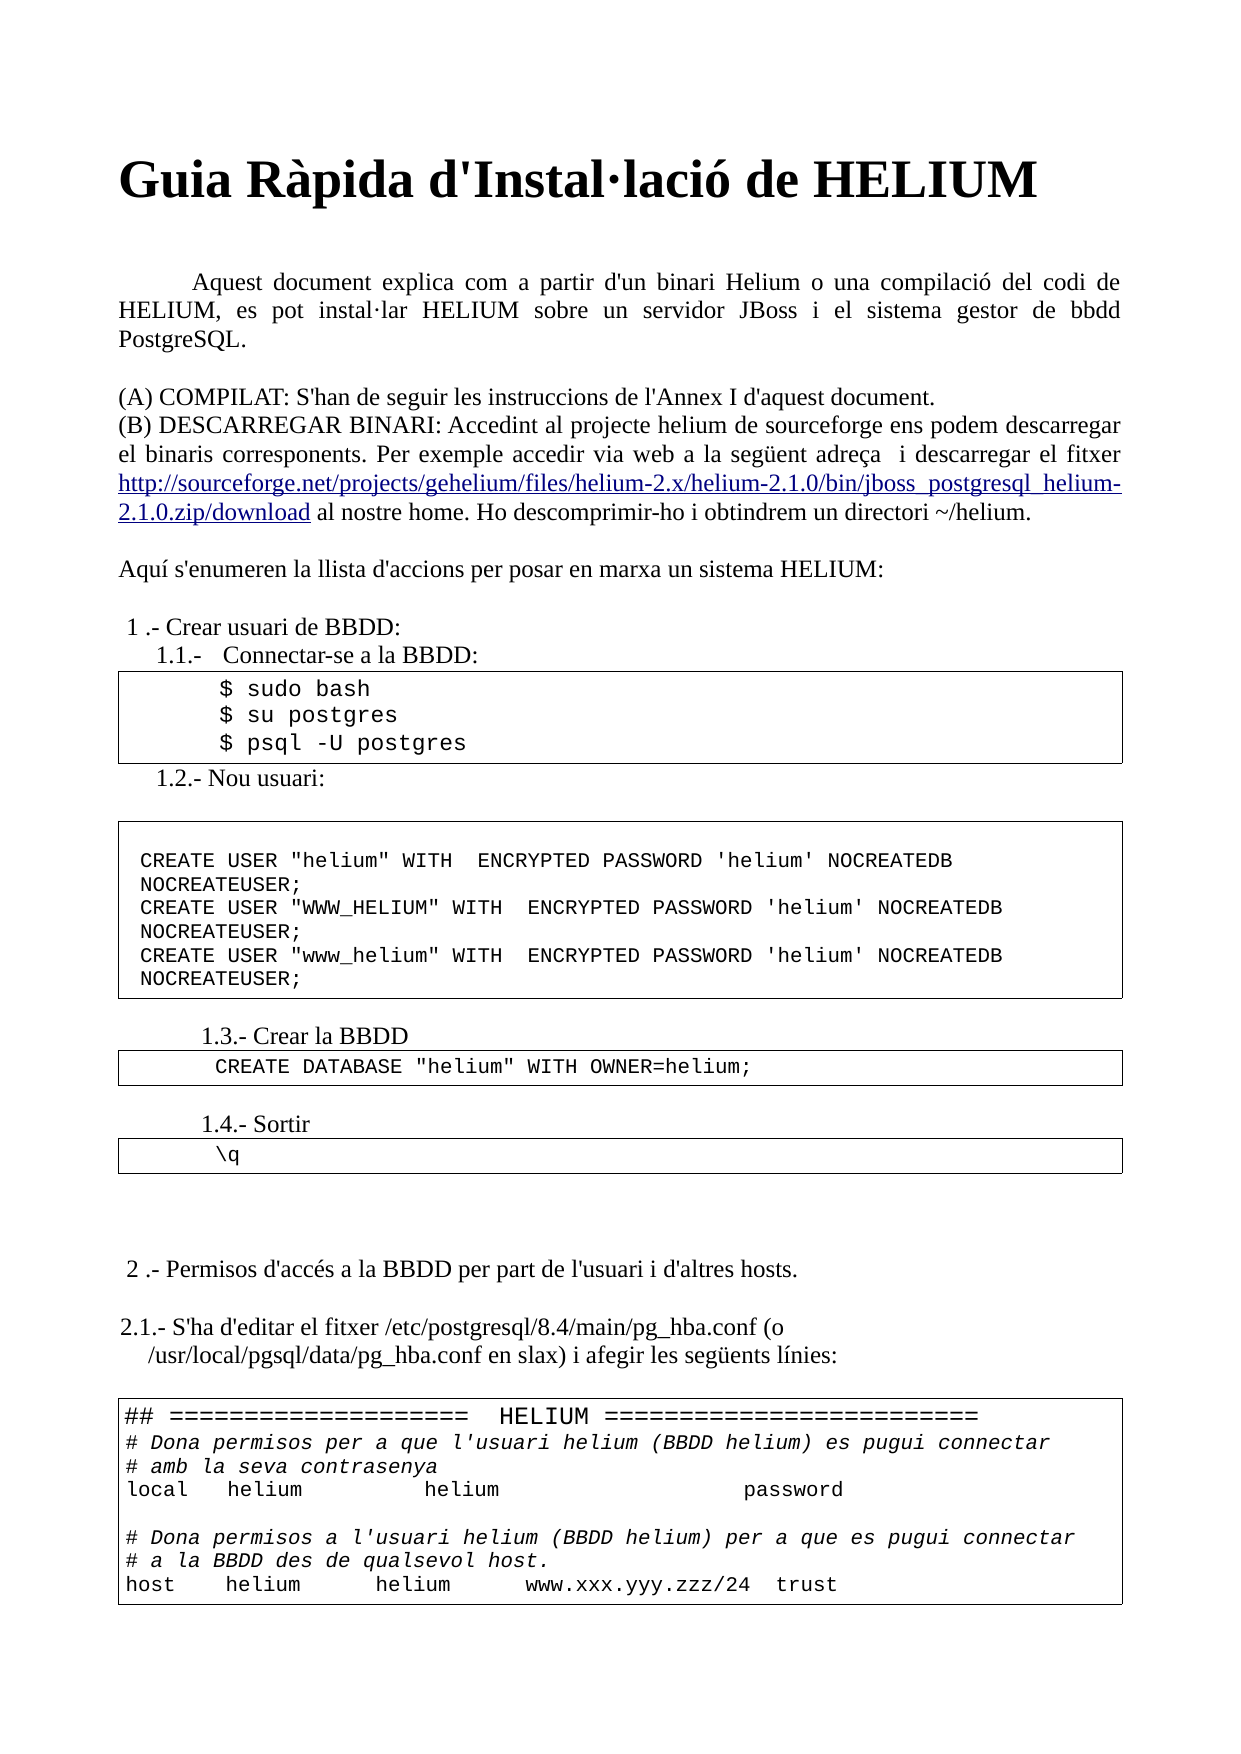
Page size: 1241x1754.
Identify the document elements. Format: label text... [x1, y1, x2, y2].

list Crear la BBDD [201, 1021, 1122, 1050]
text Aquest document explica com a partir d'un binari Helium o una compilació del codi de HELIUM, es pot instal·lar HELIUM sobre un servidor JBoss i el sistema gestor de bbdd PostgreSQL. [118, 267, 1122, 353]
list Nou usuari: [156, 764, 1122, 792]
table_header CREATE USER "helium" WITH ENCRYPTED PASSWORD 'helium' NOCREATEDB NOCREATEUSER; CREATE USER "WWW_HELIUM" WITH ENCRYPTED PASSWORD 'helium' NOCREATEDB NOCREATEUSER; CREATE USER "www_helium" WITH ENCRYPTED PASSWORD 'helium' NOCREATEDB NOCREATEUSER; [119, 822, 1122, 998]
table_header \q [119, 1139, 1122, 1173]
text Guia Ràpida d'Instal·lació de HELIUM [118, 147, 1122, 209]
list Sortir [201, 1109, 1122, 1138]
text (B) DESCARREGAR BINARI: Accedint al projecte helium de sourceforge ens podem descarregar el binaris corresponents. Per exemple accedir via web a la següent adreça i descarregar el fitxer http://sourceforge.net/projects/gehelium/files/helium-2.x/helium-2.1.0/bin/jboss_postgresql_helium- [118, 410, 1122, 493]
text (A) COMPILAT: S'han de seguir les instruccions de l'Annex I d'aquest document. [118, 382, 1122, 410]
list Permisos d'accés a la BBDD per part de l'usuari i d'altres hosts. [120, 1254, 1122, 1283]
table_header $ sudo bash $ su postgres $ psql -U postgres [119, 672, 1122, 763]
list Connectar-se a la BBDD: [156, 640, 1122, 671]
table_header CREATE DATABASE "helium" WITH OWNER=helium; [119, 1051, 1122, 1085]
text Aquí s'enumeren la llista d'accions per posar en marxa un sistema HELIUM: [118, 554, 1122, 583]
list S'ha d'editar el fitxer /etc/postgresql/8.4/main/pg_hba.conf (o /usr/local/pgsql/data/pg_hba.conf en slax) i afegir les següents línies: [120, 1312, 1122, 1369]
table_header ## ==================== HELIUM ========================= # Dona permisos per a que l'usuari helium (BBDD helium) es pugui connectar # amb la seva contrasenya local helium helium password # Dona permisos a l'usuari helium (BBDD helium) per a que es pugui connectar # a la BBDD des de qualsevol host. host helium helium www.xxx.yyy.zzz/24 trust [119, 1399, 1122, 1603]
text 2.1.0.zip/download al nostre home. Ho descomprimir-ho i obtindrem un directori ~/helium. [118, 494, 1122, 525]
list Crear usuari de BBDD: [120, 612, 1122, 640]
